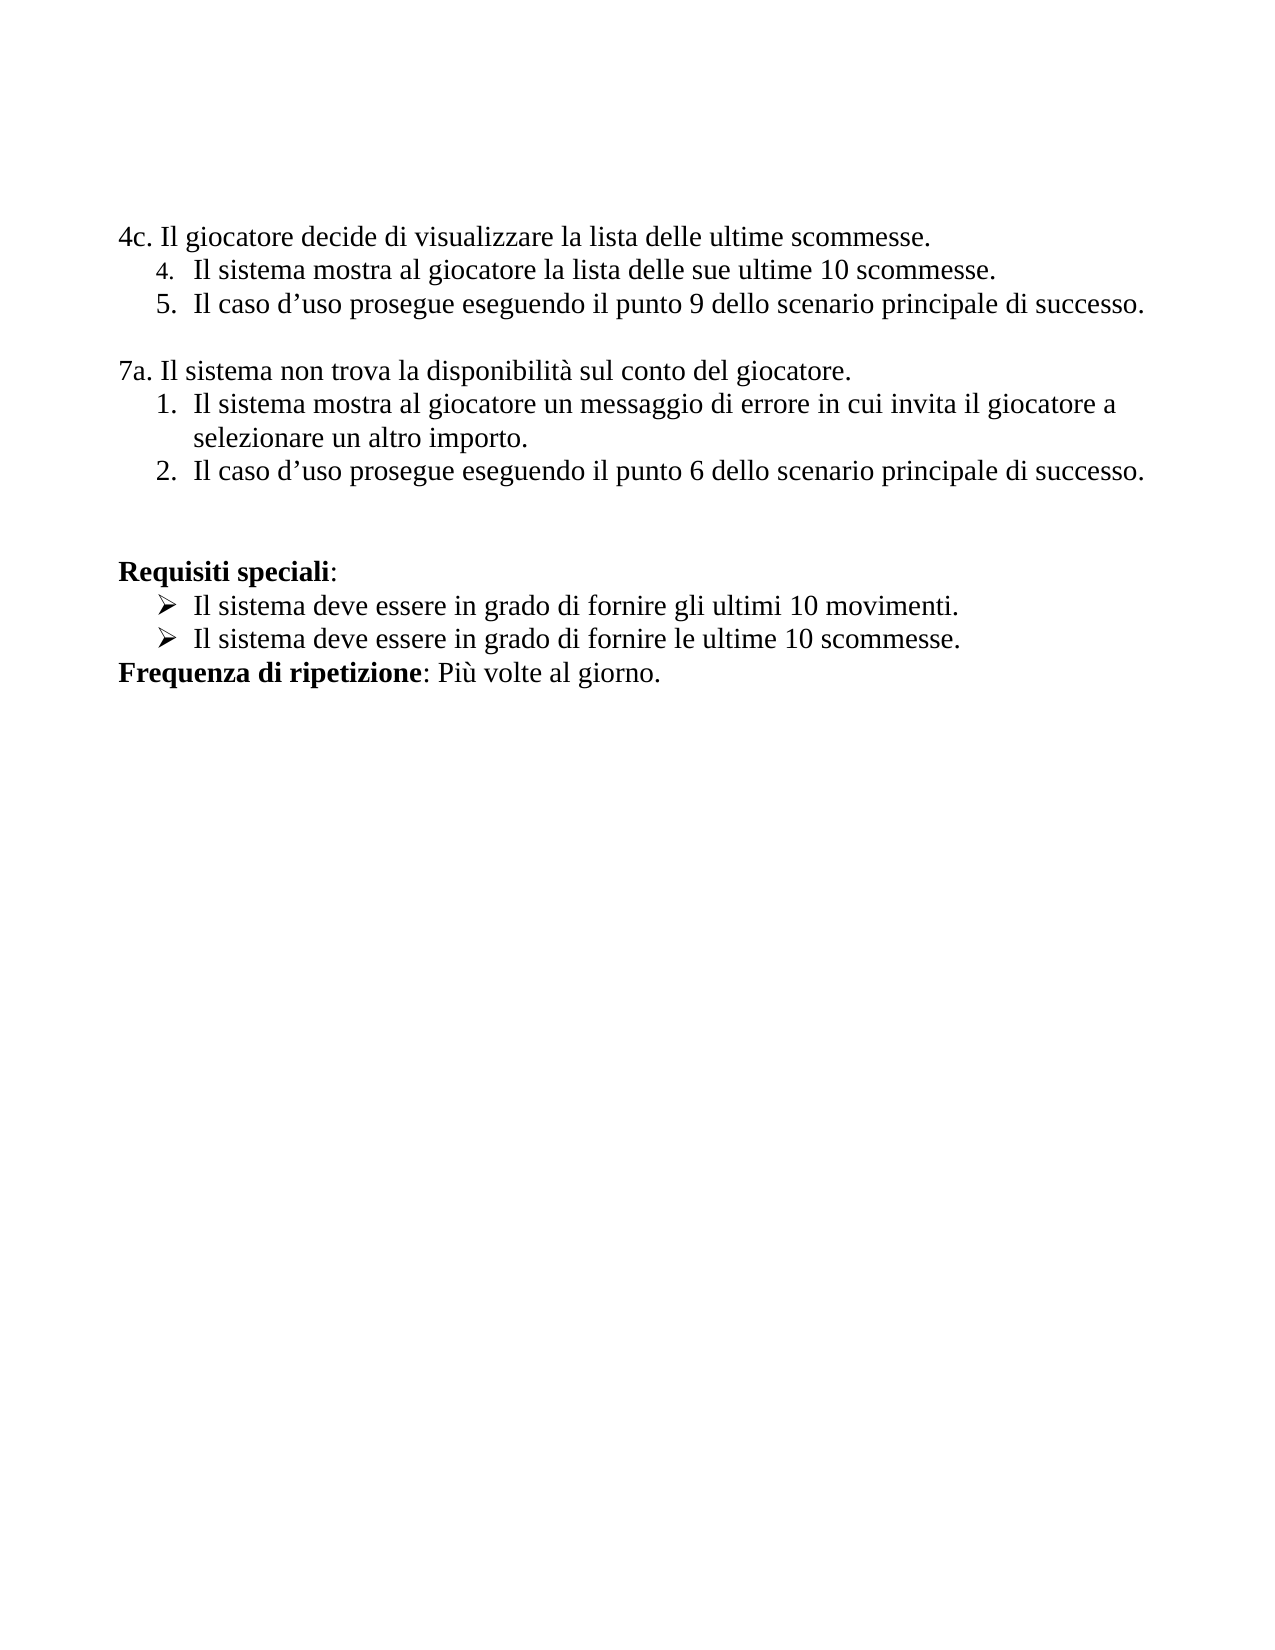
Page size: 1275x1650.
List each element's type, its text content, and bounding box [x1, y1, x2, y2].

list Il sistema mostra al giocatore la lista delle sue ultime 10 scommesse. [156, 252, 1157, 286]
text Frequenza di ripetizione: Più volte al giorno. [118, 655, 1157, 688]
list Il sistema deve essere in grado di fornire gli ultimi 10 movimenti. [156, 588, 1157, 621]
list Il caso d’uso prosegue eseguendo il punto 6 dello scenario principale di successo. [156, 453, 1157, 487]
text Requisiti speciali: [118, 554, 1157, 588]
list Il caso d’uso prosegue eseguendo il punto 9 dello scenario principale di successo. [156, 286, 1157, 319]
list Il sistema mostra al giocatore un messaggio di errore in cui invita il giocatore a selezionare un altro importo. [156, 386, 1157, 453]
text 4c. Il giocatore decide di visualizzare la lista delle ultime scommesse. [118, 219, 1157, 252]
text 7a. Il sistema non trova la disponibilità sul conto del giocatore. [118, 353, 1157, 386]
list Il sistema deve essere in grado di fornire le ultime 10 scommesse. [156, 621, 1157, 655]
